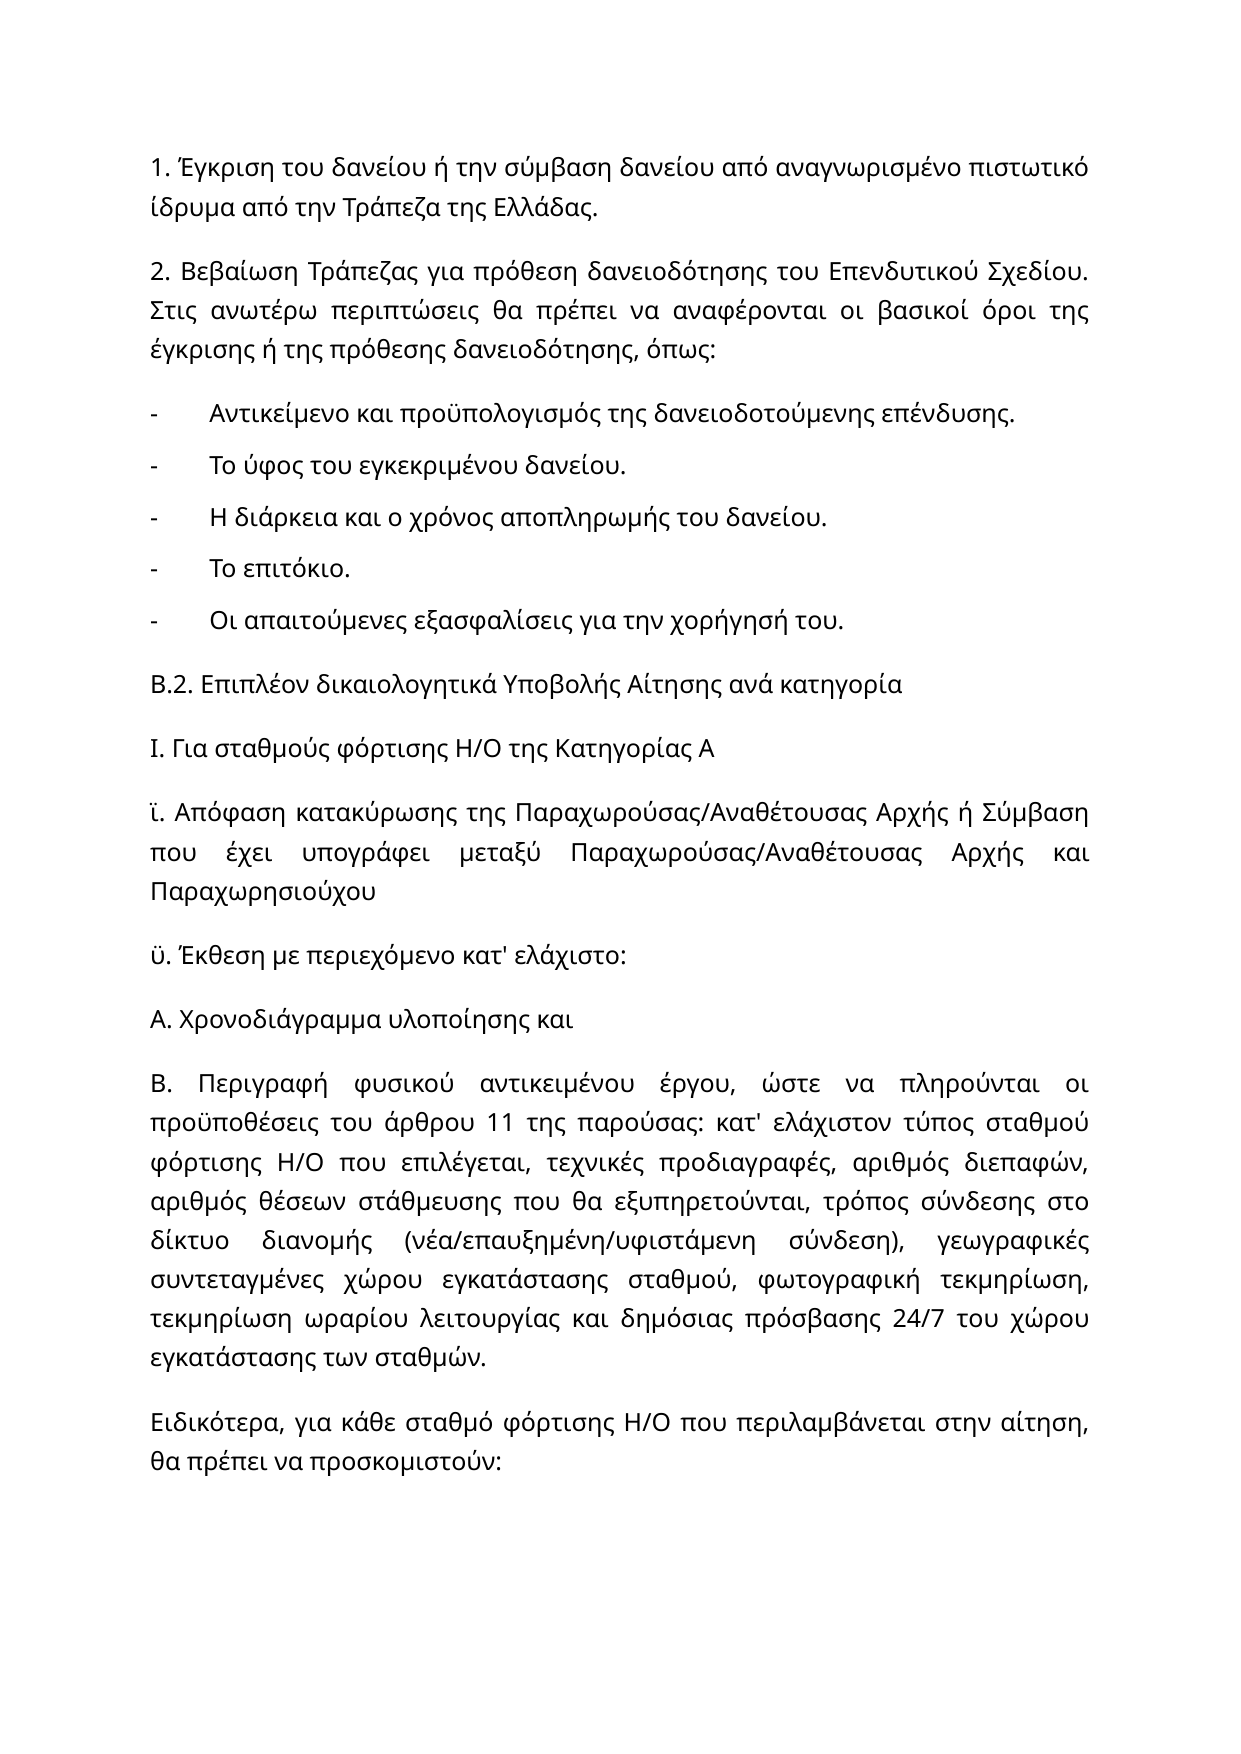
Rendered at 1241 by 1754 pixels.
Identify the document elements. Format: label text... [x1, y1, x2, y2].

text Ειδικότερα, για κάθε σταθμό φόρτισης Η/Ο που περιλαμβάνεται στην αίτηση, θα πρέπει να προσκομιστούν: [150, 1404, 1090, 1477]
text 1. Έγκριση του δανείου ή την σύμβαση δανείου από αναγνωρισμένο πιστωτικό ίδρυμα από την Τράπεζα της Ελλάδας. [150, 150, 1090, 223]
list - Η διάρκεια και ο χρόνος αποπληρωμής του δανείου. [150, 499, 1090, 533]
text Α. Χρονοδιάγραμμα υλοποίησης και [150, 1002, 1090, 1036]
text Ι. Για σταθμούς φόρτισης Η/Ο της Κατηγορίας Α [150, 731, 1090, 765]
text ϋ. Έκθεση με περιεχόμενο κατ' ελάχιστο: [150, 937, 1090, 972]
list - Αντικείμενο και προϋπολογισμός της δανειοδοτούμενης επένδυσης. [150, 396, 1090, 430]
list - Το ύφος του εγκεκριμένου δανείου. [150, 447, 1090, 482]
text Β. Περιγραφή φυσικού αντικειμένου έργου, ώστε να πληρούνται οι προϋποθέσεις του άρθρου 11 της παρούσας: κατ' ελάχιστον τύπος σταθμού φόρτισης Η/Ο που επιλέγεται, τεχνικές προδιαγραφές, αριθμός διεπαφών, αριθμός θέσεων στάθμευσης που θα εξυπηρετούνται, τρόπος σύνδεσης στο δίκτυο διανομής (νέα/επαυξημένη/υφιστάμενη σύνδεση), γεωγραφικές συντεταγμένες χώρου εγκατάστασης σταθμού, φωτογραφική τεκμηρίωση, τεκμηρίωση ωραρίου λειτουργίας και δημόσιας πρόσβασης 24/7 του χώρου εγκατάστασης των σταθμών. [150, 1066, 1090, 1374]
text 2. Βεβαίωση Τράπεζας για πρόθεση δανειοδότησης του Επενδυτικού Σχεδίου. Στις ανωτέρω περιπτώσεις θα πρέπει να αναφέρονται οι βασικοί όροι της έγκρισης ή της πρόθεσης δανειοδότησης, όπως: [150, 253, 1090, 366]
text ϊ. Απόφαση κατακύρωσης της Παραχωρούσας/Αναθέτουσας Αρχής ή Σύμβαση που έχει υπογράφει μεταξύ Παραχωρούσας/Αναθέτουσας Αρχής και Παραχωρησιούχου [150, 795, 1090, 907]
list - Το επιτόκιο. [150, 551, 1090, 585]
list - Οι απαιτούμενες εξασφαλίσεις για την χορήγησή του. [150, 602, 1090, 637]
text B.2. Επιπλέον δικαιολογητικά Υποβολής Αίτησης ανά κατηγορία [150, 667, 1090, 701]
